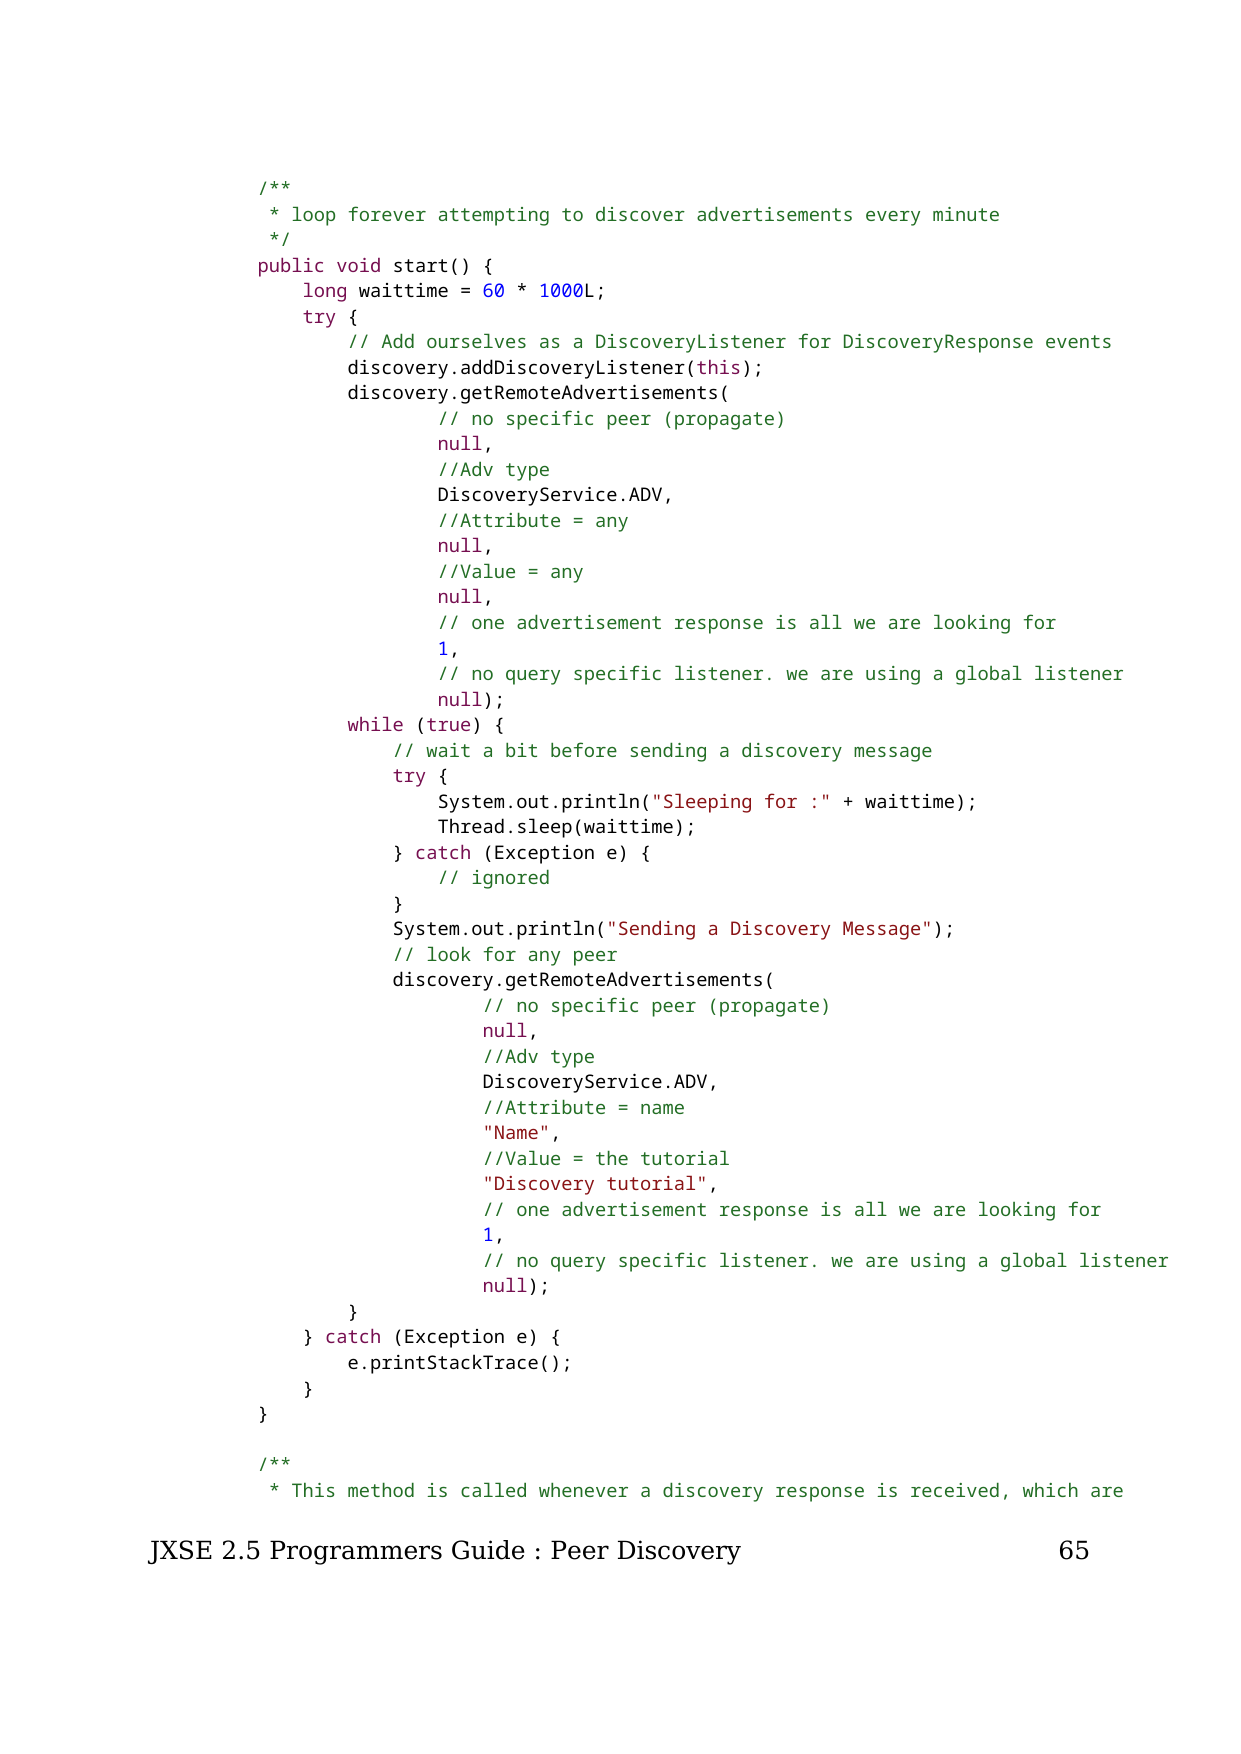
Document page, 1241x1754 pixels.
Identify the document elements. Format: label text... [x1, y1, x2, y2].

text long waittime = 60 * 1000L; [212, 278, 1240, 303]
text System.out.println("Sleeping for :" + waittime); [212, 788, 1240, 813]
text "Discovery tutorial", [212, 1171, 1240, 1196]
text } catch (Exception e) { [212, 1324, 1240, 1349]
text // look for any peer [212, 941, 1240, 967]
text // one advertisement response is all we are looking for [212, 609, 1240, 635]
text DiscoveryService.ADV, [212, 482, 1240, 507]
text DiscoveryService.ADV, [212, 1069, 1240, 1094]
text System.out.println("Sending a Discovery Message"); [212, 916, 1240, 941]
text /** [212, 1452, 1240, 1477]
text } catch (Exception e) { [212, 839, 1240, 864]
text e.printStackTrace(); [212, 1349, 1240, 1375]
text //Adv type [212, 456, 1240, 482]
text // no specific peer (propagate) [212, 992, 1240, 1018]
text null, [212, 533, 1240, 558]
text Thread.sleep(waittime); [212, 813, 1240, 839]
text // ignored [212, 864, 1240, 890]
text // no query specific listener. we are using a global listener [212, 660, 1240, 686]
text null, [212, 431, 1240, 456]
text 1, [212, 635, 1240, 660]
text null, [212, 584, 1240, 609]
text /** [212, 176, 1240, 201]
text null); [212, 1273, 1240, 1298]
text } [212, 1375, 1240, 1401]
text //Attribute = name [212, 1094, 1240, 1120]
text while (true) { [212, 711, 1240, 737]
text public void start() { [212, 252, 1240, 278]
text //Adv type [212, 1043, 1240, 1069]
text discovery.getRemoteAdvertisements( [212, 380, 1240, 405]
text // Add ourselves as a DiscoveryListener for DiscoveryResponse events [212, 329, 1240, 354]
text // no specific peer (propagate) [212, 405, 1240, 431]
text // no query specific listener. we are using a global listener [212, 1247, 1240, 1273]
text "Name", [212, 1120, 1240, 1145]
text } [212, 1401, 1240, 1426]
text //Value = any [212, 558, 1240, 584]
text */ [212, 227, 1240, 252]
text try { [212, 762, 1240, 788]
text try { [212, 303, 1240, 329]
text * loop forever attempting to discover advertisements every minute [212, 201, 1240, 227]
text null, [212, 1018, 1240, 1043]
text // wait a bit before sending a discovery message [212, 737, 1240, 762]
text discovery.getRemoteAdvertisements( [212, 967, 1240, 992]
text } [212, 890, 1240, 916]
text * This method is called whenever a discovery response is received, which are [212, 1477, 1240, 1503]
text //Value = the tutorial [212, 1145, 1240, 1171]
text // one advertisement response is all we are looking for [212, 1196, 1240, 1222]
text 1, [212, 1222, 1240, 1247]
text } [212, 1298, 1240, 1324]
text //Attribute = any [212, 507, 1240, 533]
text discovery.addDiscoveryListener(this); [212, 354, 1240, 380]
text null); [212, 686, 1240, 711]
